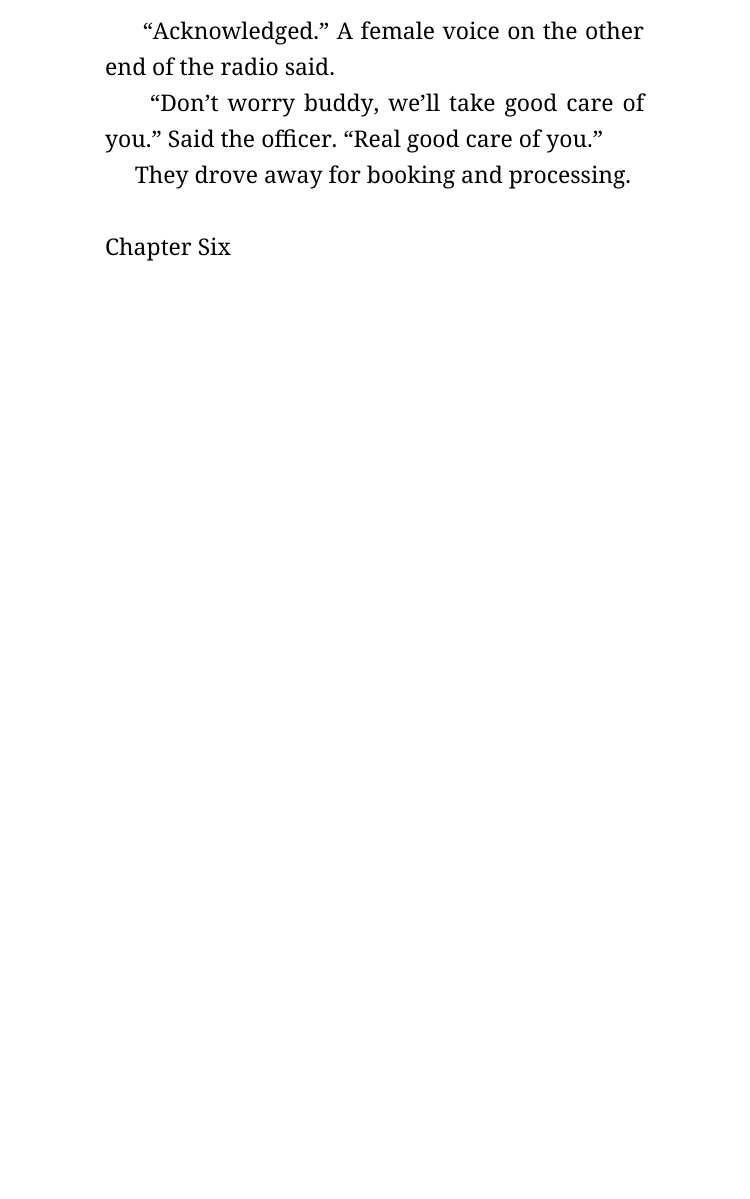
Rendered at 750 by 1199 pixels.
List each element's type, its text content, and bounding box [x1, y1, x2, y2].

text They drove away for booking and processing. [105, 159, 645, 190]
text “Don’t worry buddy, we’ll take good care of you.” Said the officer. “Real good care of you.” [105, 87, 645, 154]
text “Acknowledged.” A female voice on the other end of the radio said. [105, 15, 645, 82]
text Chapter Six [105, 231, 645, 262]
